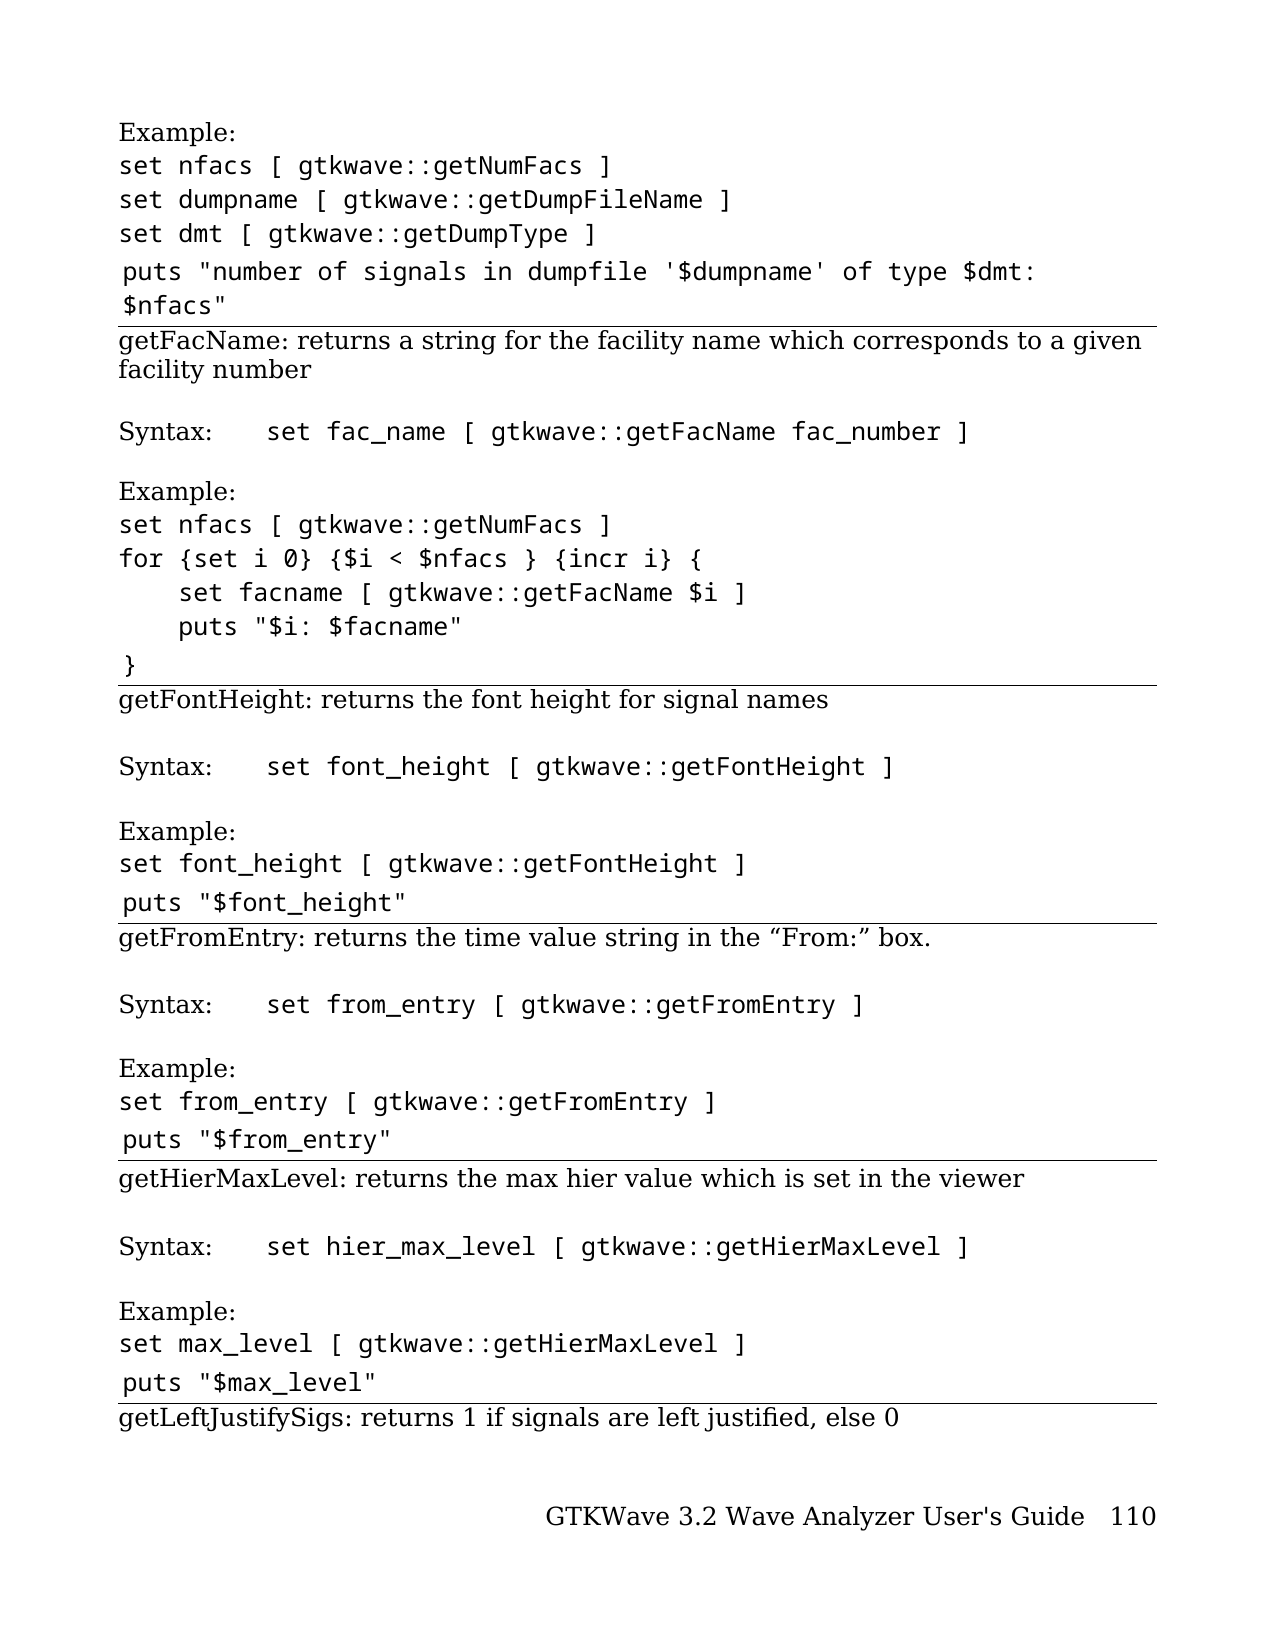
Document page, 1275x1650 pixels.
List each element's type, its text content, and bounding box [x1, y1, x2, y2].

text set from_entry [ gtkwave::getFromEntry ] [118, 1083, 1157, 1118]
text Syntax: set from_entry [ gtkwave::getFromEntry ] [118, 986, 1157, 1020]
text Example: [118, 817, 1157, 846]
text set nfacs [ gtkwave::getNumFacs ] [118, 506, 1157, 540]
text getFacName: returns a string for the facility name which corresponds to a given facility number [118, 327, 1157, 385]
text getFromEntry: returns the time value string in the “From:” box. [118, 924, 1157, 952]
text Syntax: set font_height [ gtkwave::getFontHeight ] [118, 749, 1157, 783]
text Syntax: set fac_name [ gtkwave::getFacName fac_number ] [118, 414, 1157, 448]
text puts "$font_height" [118, 880, 1157, 923]
text Example: [118, 1297, 1157, 1326]
text puts "$max_level" [118, 1360, 1157, 1403]
text Example: [118, 118, 1157, 147]
text set max_level [ gtkwave::getHierMaxLevel ] [118, 1326, 1157, 1360]
text for {set i 0} {$i < $nfacs } {incr i} { [118, 540, 1157, 574]
text getLeftJustifySigs: returns 1 if signals are left justified, else 0 [118, 1404, 1157, 1432]
text } [118, 643, 1157, 685]
text set facname [ gtkwave::getFacName $i ] [118, 574, 1157, 608]
text Example: [118, 477, 1157, 506]
text set nfacs [ gtkwave::getNumFacs ] [118, 147, 1157, 181]
text set dmt [ gtkwave::getDumpType ] [118, 215, 1157, 249]
text getFontHeight: returns the font height for signal names [118, 686, 1157, 715]
text puts "$from_entry" [118, 1118, 1157, 1160]
text set dumpname [ gtkwave::getDumpFileName ] [118, 181, 1157, 215]
text puts "$i: $facname" [118, 608, 1157, 643]
text getHierMaxLevel: returns the max hier value which is set in the viewer [118, 1161, 1157, 1194]
text puts "number of signals in dumpfile '$dumpname' of type $dmt: $nfacs" [118, 249, 1157, 326]
text set font_height [ gtkwave::getFontHeight ] [118, 846, 1157, 880]
text Example: [118, 1054, 1157, 1083]
text Syntax: set hier_max_level [ gtkwave::getHierMaxLevel ] [118, 1229, 1157, 1263]
